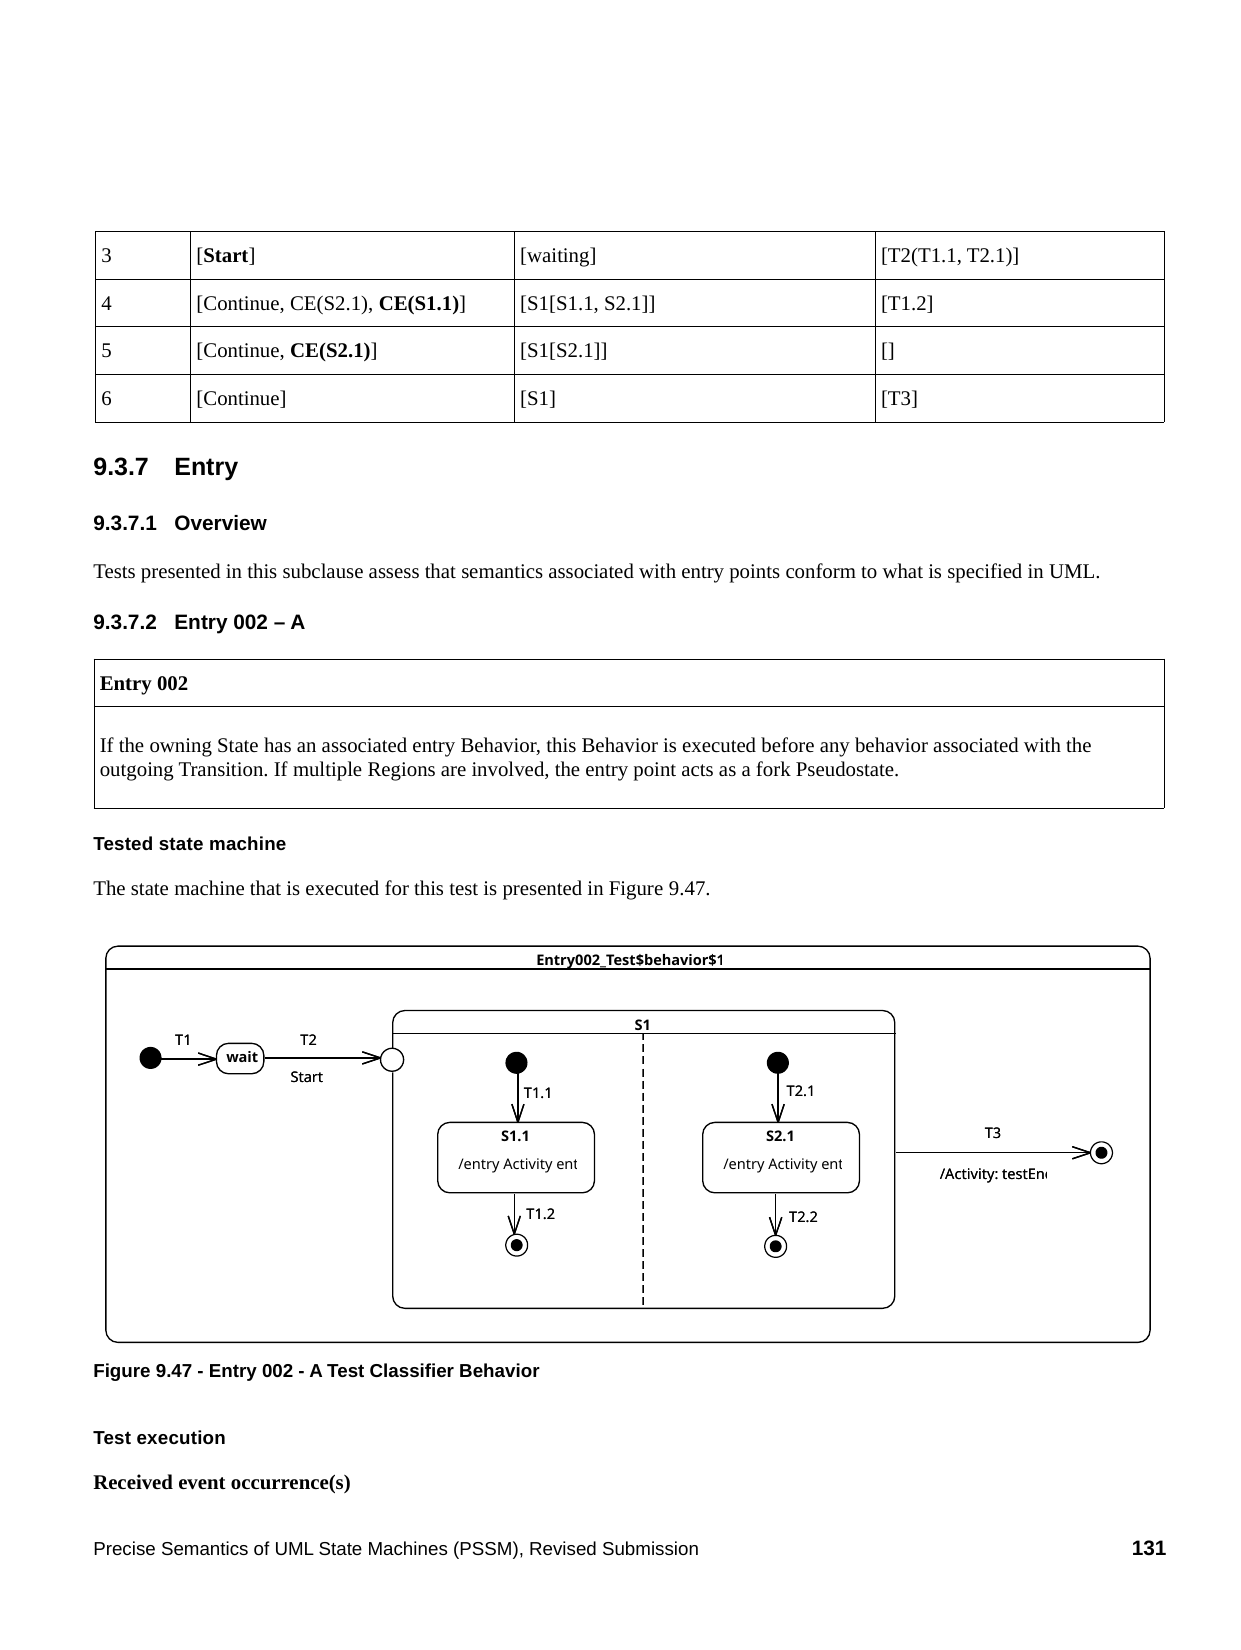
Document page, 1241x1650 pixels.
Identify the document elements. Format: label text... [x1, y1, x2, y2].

text Received event occurrence(s) [93, 1469, 1164, 1494]
table_cell [Continue] [191, 375, 514, 422]
table_cell 3 [96, 232, 190, 279]
table_cell 5 [96, 327, 190, 374]
table_cell [T1.2] [876, 280, 1164, 326]
subtitle Tested state machine [93, 833, 1164, 855]
table_cell [S1[S1.1, S2.1]] [515, 280, 875, 326]
table_cell 6 [96, 375, 190, 422]
table_cell [S1[S2.1]] [515, 327, 875, 374]
table_cell [T2(T1.1, T2.1)] [876, 232, 1164, 279]
table_cell [] [876, 327, 1164, 374]
text Tests presented in this subclause assess that semantics associated with entry points conform to what is specified in UML. [93, 559, 1164, 583]
table_cell [Continue, CE(S2.1)] [191, 327, 514, 374]
table_cell [S1] [515, 375, 875, 422]
text Figure 9.47 - Entry 002 - A Test Classifier Behavior [93, 933, 1164, 1381]
subtitle Test execution [93, 1427, 1164, 1448]
table_cell [Continue, CE(S2.1), CE(S1.1)] [191, 280, 514, 326]
table_cell [waiting] [515, 232, 875, 279]
text The state machine that is executed for this test is presented in Figure 9.47. [93, 876, 1164, 900]
table_cell [T3] [876, 375, 1164, 422]
subtitle Entry 002 – A [93, 608, 1164, 633]
table_cell [Start] [191, 232, 514, 279]
table_header Entry 002 [95, 660, 1164, 706]
table_cell 4 [96, 280, 190, 326]
subtitle Overview [93, 509, 1164, 534]
table_cell If the owning State has an associated entry Behavior, this Behavior is executed before any behavior associated with the outgoing Transition. If multiple Regions are involved, the entry point acts as a fork Pseudostate. [95, 707, 1164, 808]
subtitle Entry [93, 451, 1164, 480]
